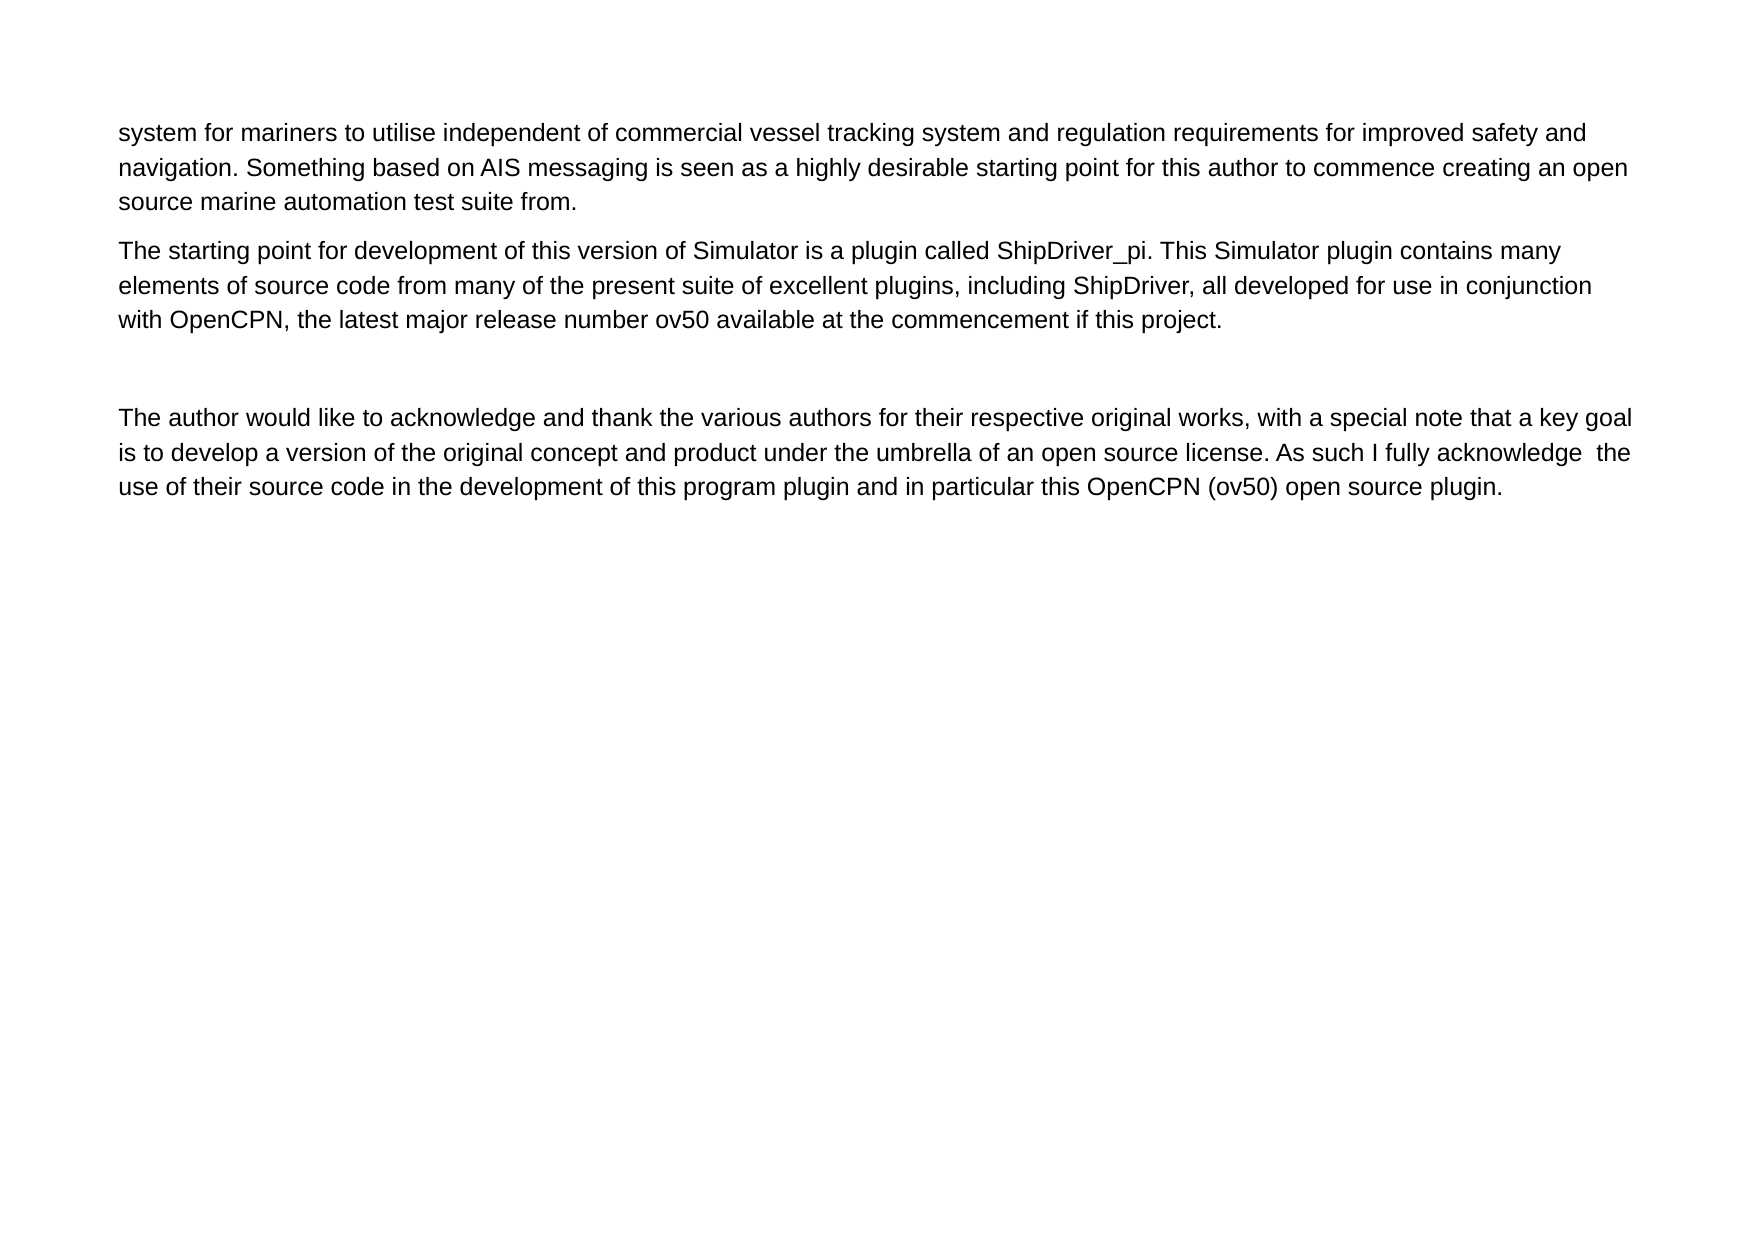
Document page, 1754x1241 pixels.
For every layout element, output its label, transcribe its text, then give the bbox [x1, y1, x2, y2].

text The starting point for development of this version of Simulator is a plugin called ShipDriver_pi. This Simulator plugin contains many elements of source code from many of the present suite of excellent plugins, including ShipDriver, all developed for use in conjunction with OpenCPN, the latest major release number ov50 available at the commencement if this project. [118, 236, 1636, 334]
text system for mariners to utilise independent of commercial vessel tracking system and regulation requirements for improved safety and navigation. Something based on AIS messaging is seen as a highly desirable starting point for this author to commence creating an open source marine automation test suite from. [118, 118, 1636, 216]
text The author would like to acknowledge and thank the various authors for their respective original works, with a special note that a key goal is to develop a version of the original concept and product under the umbrella of an open source license. As such I fully acknowledge the use of their source code in the development of this program plugin and in particular this OpenCPN (ov50) open source plugin. [118, 403, 1636, 501]
